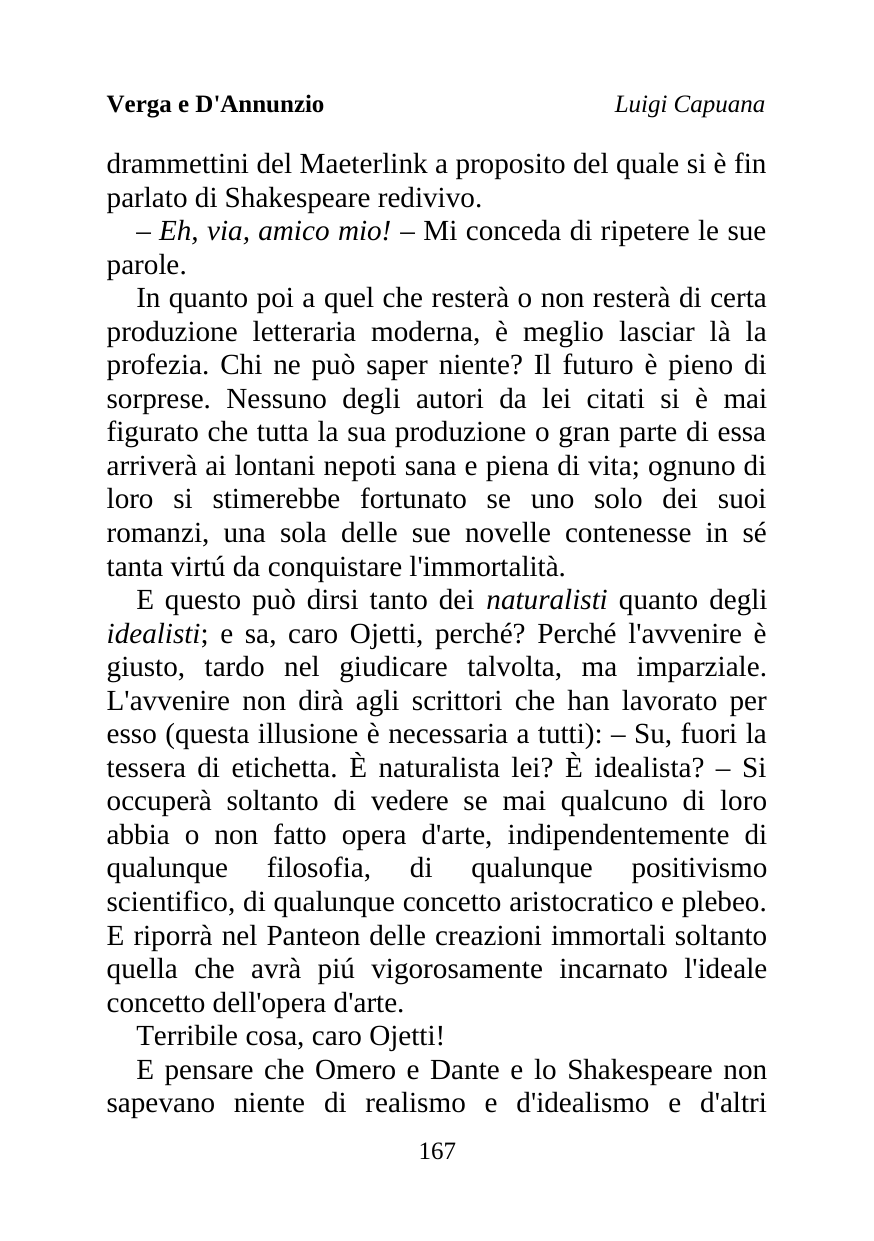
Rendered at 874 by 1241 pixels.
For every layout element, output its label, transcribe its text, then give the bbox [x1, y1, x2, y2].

text In quanto poi a quel che resterà o non resterà di certa produzione letteraria moderna, è meglio lasciar là la profezia. Chi ne può saper niente? Il futuro è pieno di sorprese. Nessuno degli autori da lei citati si è mai figurato che tutta la sua produzione o gran parte di essa arriverà ai lontani nepoti sana e piena di vita; ognuno di loro si stimerebbe fortunato se uno solo dei suoi romanzi, una sola delle sue novelle contenesse in sé tanta virtú da conquistare l'immortalità. [106, 280, 768, 582]
text E questo può dirsi tanto dei naturalisti quanto degli idealisti; e sa, caro Ojetti, perché? Perché l'avvenire è giusto, tardo nel giudicare talvolta, ma imparziale. L'avvenire non dirà agli scrittori che han lavorato per esso (questa illusione è necessaria a tutti): – Su, fuori la tessera di etichetta. È naturalista lei? È idealista? – Si occuperà soltanto di vedere se mai qualcuno di loro abbia o non fatto opera d'arte, indipendentemente di qualunque filosofia, di qualunque positivismo scientifico, di qualunque concetto aristocratico e plebeo. E riporrà nel Panteon delle creazioni immortali soltanto quella che avrà piú vigorosamente incarnato l'ideale concetto dell'opera d'arte. [106, 582, 768, 1018]
text E pensare che Omero e Dante e lo Shakespeare non sapevano niente di realismo e d'idealismo e d'altri [106, 1052, 768, 1119]
text drammettini del Maeterlink a proposito del quale si è fin parlato di Shakespeare redivivo. [106, 146, 768, 213]
text – Eh, via, amico mio! – Mi conceda di ripetere le sue parole. [106, 213, 768, 280]
text Terribile cosa, caro Ojetti! [106, 1018, 768, 1052]
